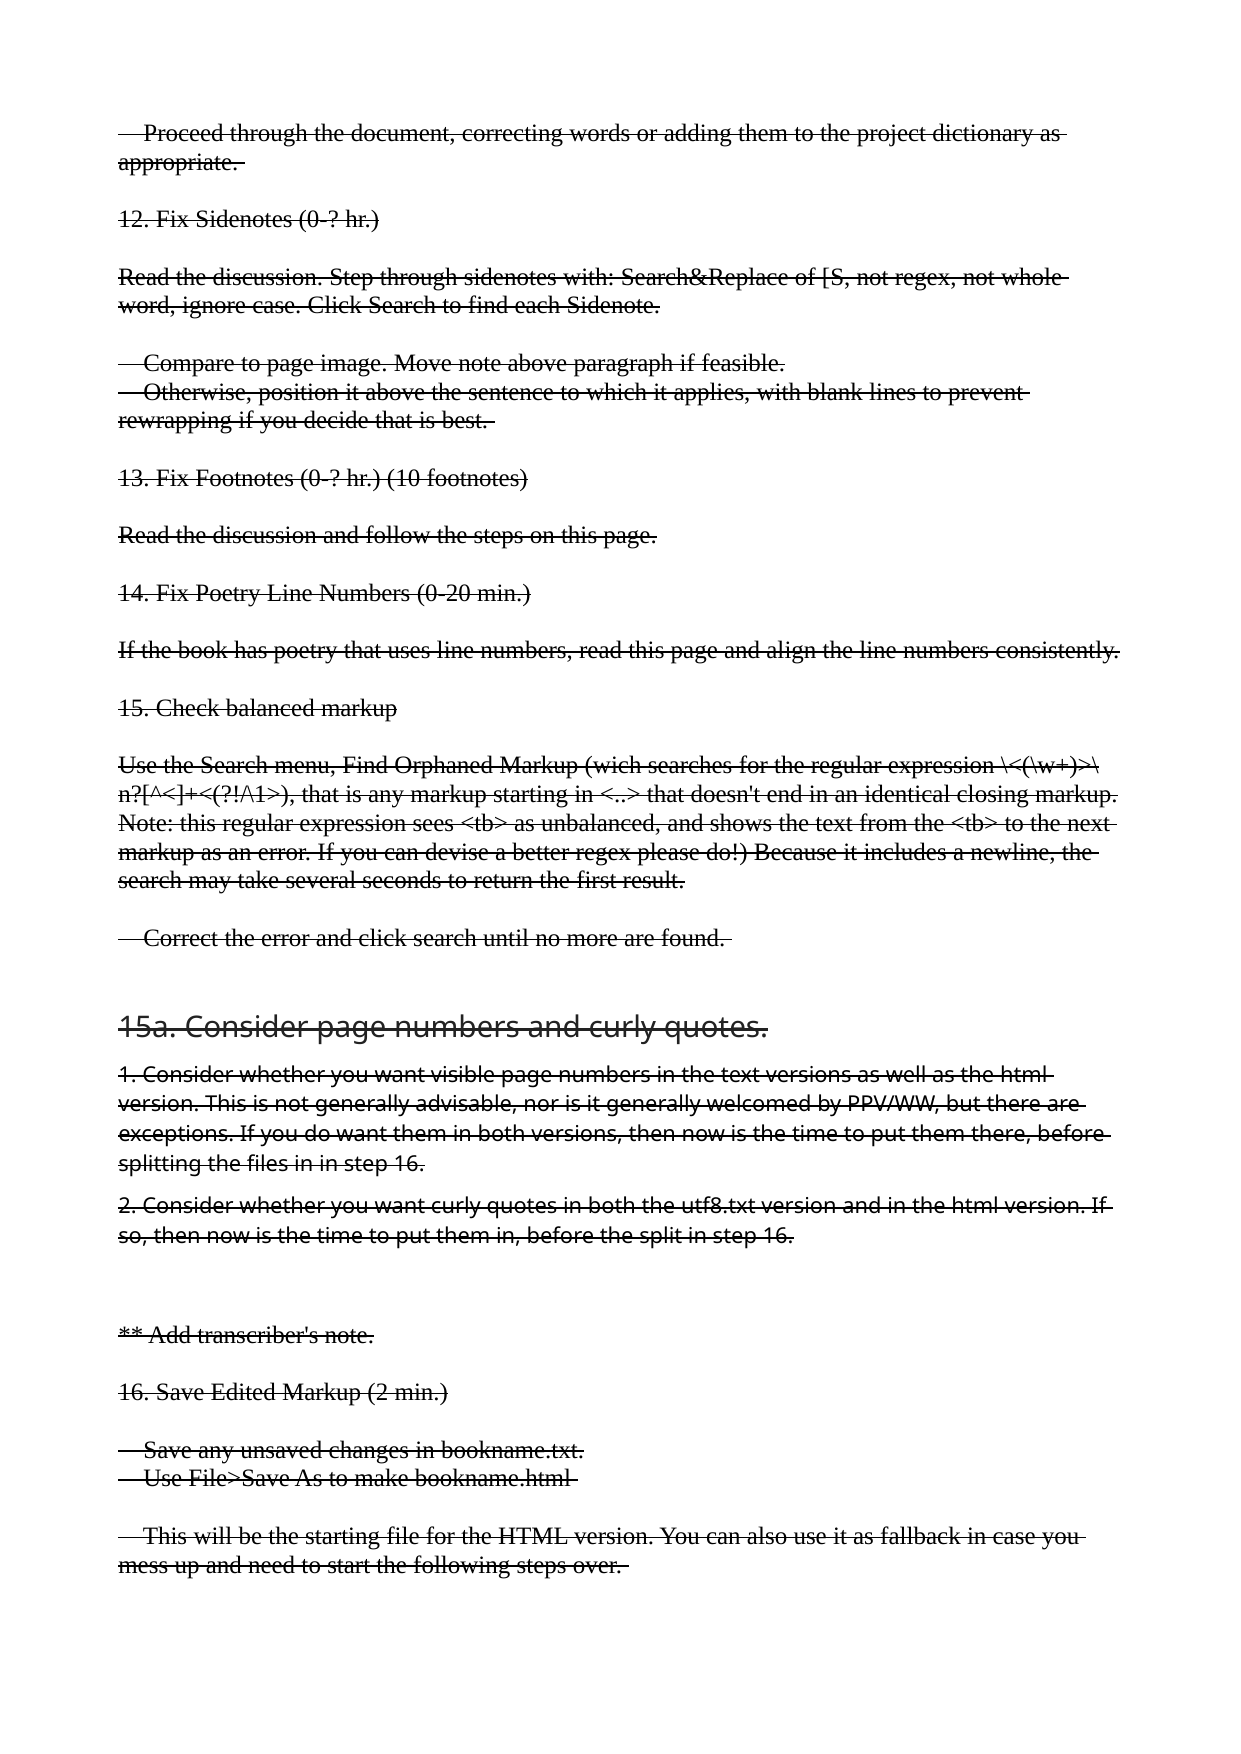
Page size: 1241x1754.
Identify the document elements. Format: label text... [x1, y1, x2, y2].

text ** Add transcriber's note. [118, 1320, 1122, 1348]
text Read the discussion. Step through sidenotes with: Search&Replace of [S, not regex, not whole word, ignore case. Click Search to find each Sidenote. [118, 262, 1122, 319]
text 13. Fix Footnotes (0-? hr.) (10 footnotes) [118, 463, 1122, 492]
text Compare to page image. Move note above paragraph if feasible. [118, 348, 1122, 377]
text Read the discussion and follow the steps on this page. [118, 521, 1122, 549]
text This will be the starting file for the HTML version. You can also use it as fallback in case you mess up and need to start the following steps over. [118, 1521, 1122, 1578]
text If the book has poetry that uses line numbers, read this page and align the line numbers consistently. [118, 636, 1122, 664]
text 1. Consider whether you want visible page numbers in the text versions as well as the html version. This is not generally advisable, nor is it generally welcomed by PPV/WW, but there are exceptions. If you do want them in both versions, then now is the time to put them there, before splitting the files in in step 16. [118, 1058, 1122, 1178]
text 16. Save Edited Markup (2 min.) [118, 1377, 1122, 1406]
text Use the Search menu, Find Orphaned Markup (wich searches for the regular expression \<(\w+)>\n?[^<]+<(?!/\1>), that is any markup starting in <..> that doesn't end in an identical closing markup. Note: this regular expression sees <tb> as unbalanced, and shows the text from the <tb> to the next markup as an error. If you can devise a better regex please do!) Because it includes a newline, the search may take several seconds to return the first result. [118, 751, 1122, 894]
text Save any unsaved changes in bookname.txt. [118, 1435, 1122, 1463]
text 12. Fix Sidenotes (0-? hr.) [118, 204, 1122, 233]
text 15. Check balanced markup [118, 693, 1122, 722]
text Correct the error and click search until no more are found. [118, 923, 1122, 952]
subtitle 15a. Consider page numbers and curly quotes. [118, 1006, 1122, 1046]
text Proceed through the document, correcting words or adding them to the project dictionary as appropriate. [118, 118, 1122, 176]
text 14. Fix Poetry Line Numbers (0-20 min.) [118, 578, 1122, 607]
text Otherwise, position it above the sentence to which it applies, with blank lines to prevent rewrapping if you decide that is best. [118, 377, 1122, 434]
text 2. Consider whether you want curly quotes in both the utf8.txt version and in the html version. If so, then now is the time to put them in, before the split in step 16. [118, 1190, 1122, 1250]
text Use File>Save As to make bookname.html [118, 1463, 1122, 1492]
